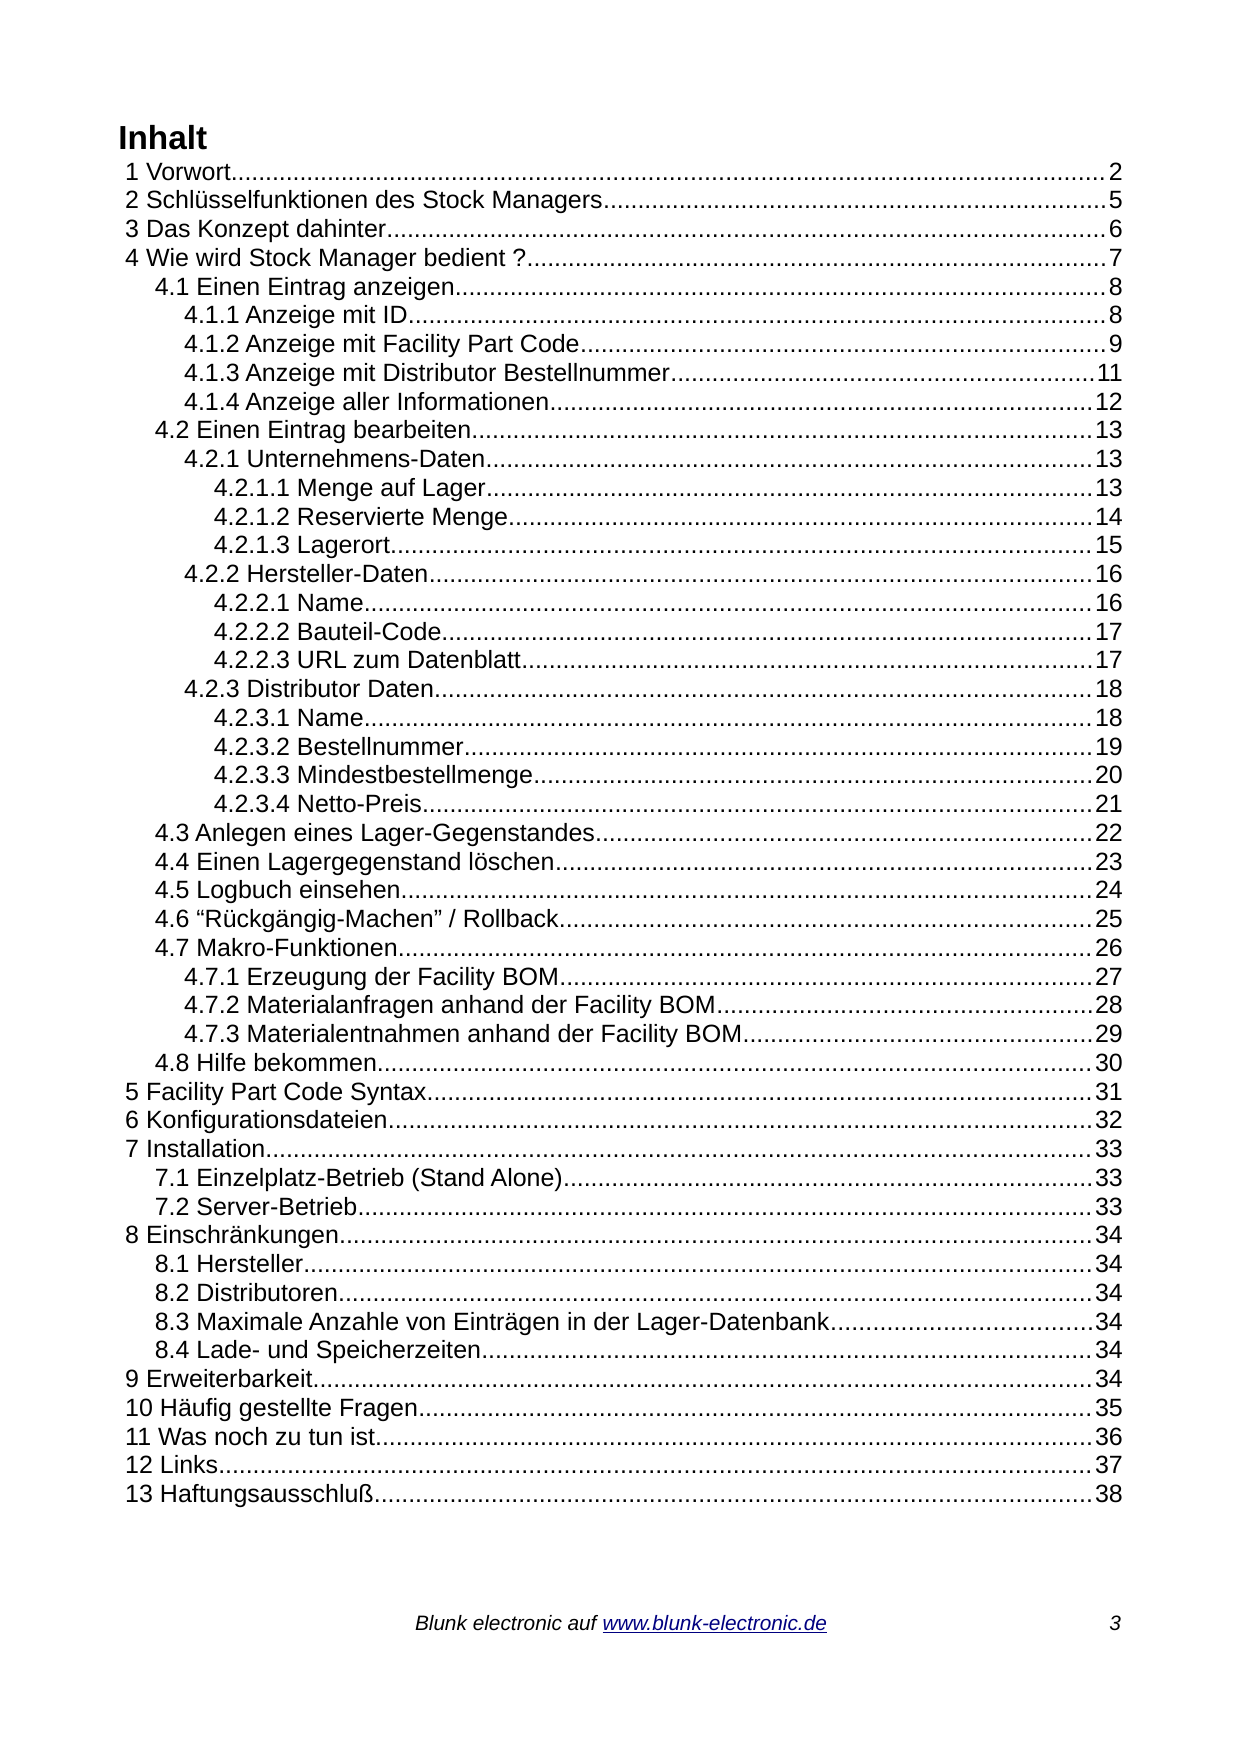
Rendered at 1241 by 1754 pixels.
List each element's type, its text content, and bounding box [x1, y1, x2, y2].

text 4.2.3.2 Bestellnummer 19 [207, 732, 1123, 760]
text 3 Das Konzept dahinter 6 [118, 214, 1123, 243]
text 4.3 Anlegen eines Lager-Gegenstandes 22 [148, 818, 1123, 847]
text 4.2.3.1 Name 18 [207, 703, 1123, 732]
text 4.2.3.4 Netto-Preis 21 [207, 789, 1123, 818]
text 4.7.2 Materialanfragen anhand der Facility BOM 28 [177, 990, 1123, 1019]
text 4.8 Hilfe bekommen 30 [148, 1048, 1123, 1077]
text 12 Links 37 [118, 1450, 1123, 1479]
text 8.1 Hersteller 34 [148, 1249, 1123, 1278]
text 4.2.1 Unternehmens-Daten 13 [177, 444, 1123, 473]
text 8.2 Distributoren 34 [148, 1278, 1123, 1307]
text 4.1.3 Anzeige mit Distributor Bestellnummer 11 [177, 358, 1123, 387]
text 4.2.3 Distributor Daten 18 [177, 674, 1123, 703]
text 4.2.1.2 Reservierte Menge 14 [207, 502, 1123, 530]
text 4.5 Logbuch einsehen 24 [148, 875, 1123, 904]
text 4.1.4 Anzeige aller Informationen 12 [177, 387, 1123, 415]
text 7.2 Server-Betrieb 33 [148, 1192, 1123, 1220]
text 7.1 Einzelplatz-Betrieb (Stand Alone) 33 [148, 1163, 1123, 1192]
text 4.2.2.3 URL zum Datenblatt 17 [207, 645, 1123, 674]
text 7 Installation 33 [118, 1134, 1123, 1163]
subtitle Inhalt [118, 118, 1123, 157]
text 4.2.2 Hersteller-Daten 16 [177, 559, 1123, 588]
text 1 Vorwort 2 [118, 157, 1123, 185]
text 5 Facility Part Code Syntax 31 [118, 1077, 1123, 1105]
text 4.6 “Rückgängig-Machen” / Rollback 25 [148, 904, 1123, 933]
text 4 Wie wird Stock Manager bedient ? 7 [118, 243, 1123, 272]
text 4.2.1.1 Menge auf Lager 13 [207, 473, 1123, 502]
text 4.2.3.3 Mindestbestellmenge 20 [207, 760, 1123, 789]
text 10 Häufig gestellte Fragen 35 [118, 1393, 1123, 1422]
text 13 Haftungsausschluß 38 [118, 1479, 1123, 1508]
text 4.1.1 Anzeige mit ID 8 [177, 300, 1123, 329]
text 4.7.1 Erzeugung der Facility BOM 27 [177, 962, 1123, 990]
text 4.2.2.2 Bauteil-Code 17 [207, 617, 1123, 645]
text 4.1 Einen Eintrag anzeigen 8 [148, 272, 1123, 300]
text 8.4 Lade- und Speicherzeiten 34 [148, 1335, 1123, 1364]
text 4.2 Einen Eintrag bearbeiten 13 [148, 415, 1123, 444]
text 2 Schlüsselfunktionen des Stock Managers 5 [118, 185, 1123, 214]
text 4.7.3 Materialentnahmen anhand der Facility BOM 29 [177, 1019, 1123, 1048]
text 4.4 Einen Lagergegenstand löschen 23 [148, 847, 1123, 875]
text 4.2.1.3 Lagerort 15 [207, 530, 1123, 559]
text 4.2.2.1 Name 16 [207, 588, 1123, 617]
text 6 Konfigurationsdateien 32 [118, 1105, 1123, 1134]
text 9 Erweiterbarkeit 34 [118, 1364, 1123, 1393]
text 8 Einschränkungen 34 [118, 1220, 1123, 1249]
text 4.1.2 Anzeige mit Facility Part Code 9 [177, 329, 1123, 358]
text 4.7 Makro-Funktionen 26 [148, 933, 1123, 962]
text 11 Was noch zu tun ist 36 [118, 1422, 1123, 1450]
text 8.3 Maximale Anzahle von Einträgen in der Lager-Datenbank 34 [148, 1307, 1123, 1335]
